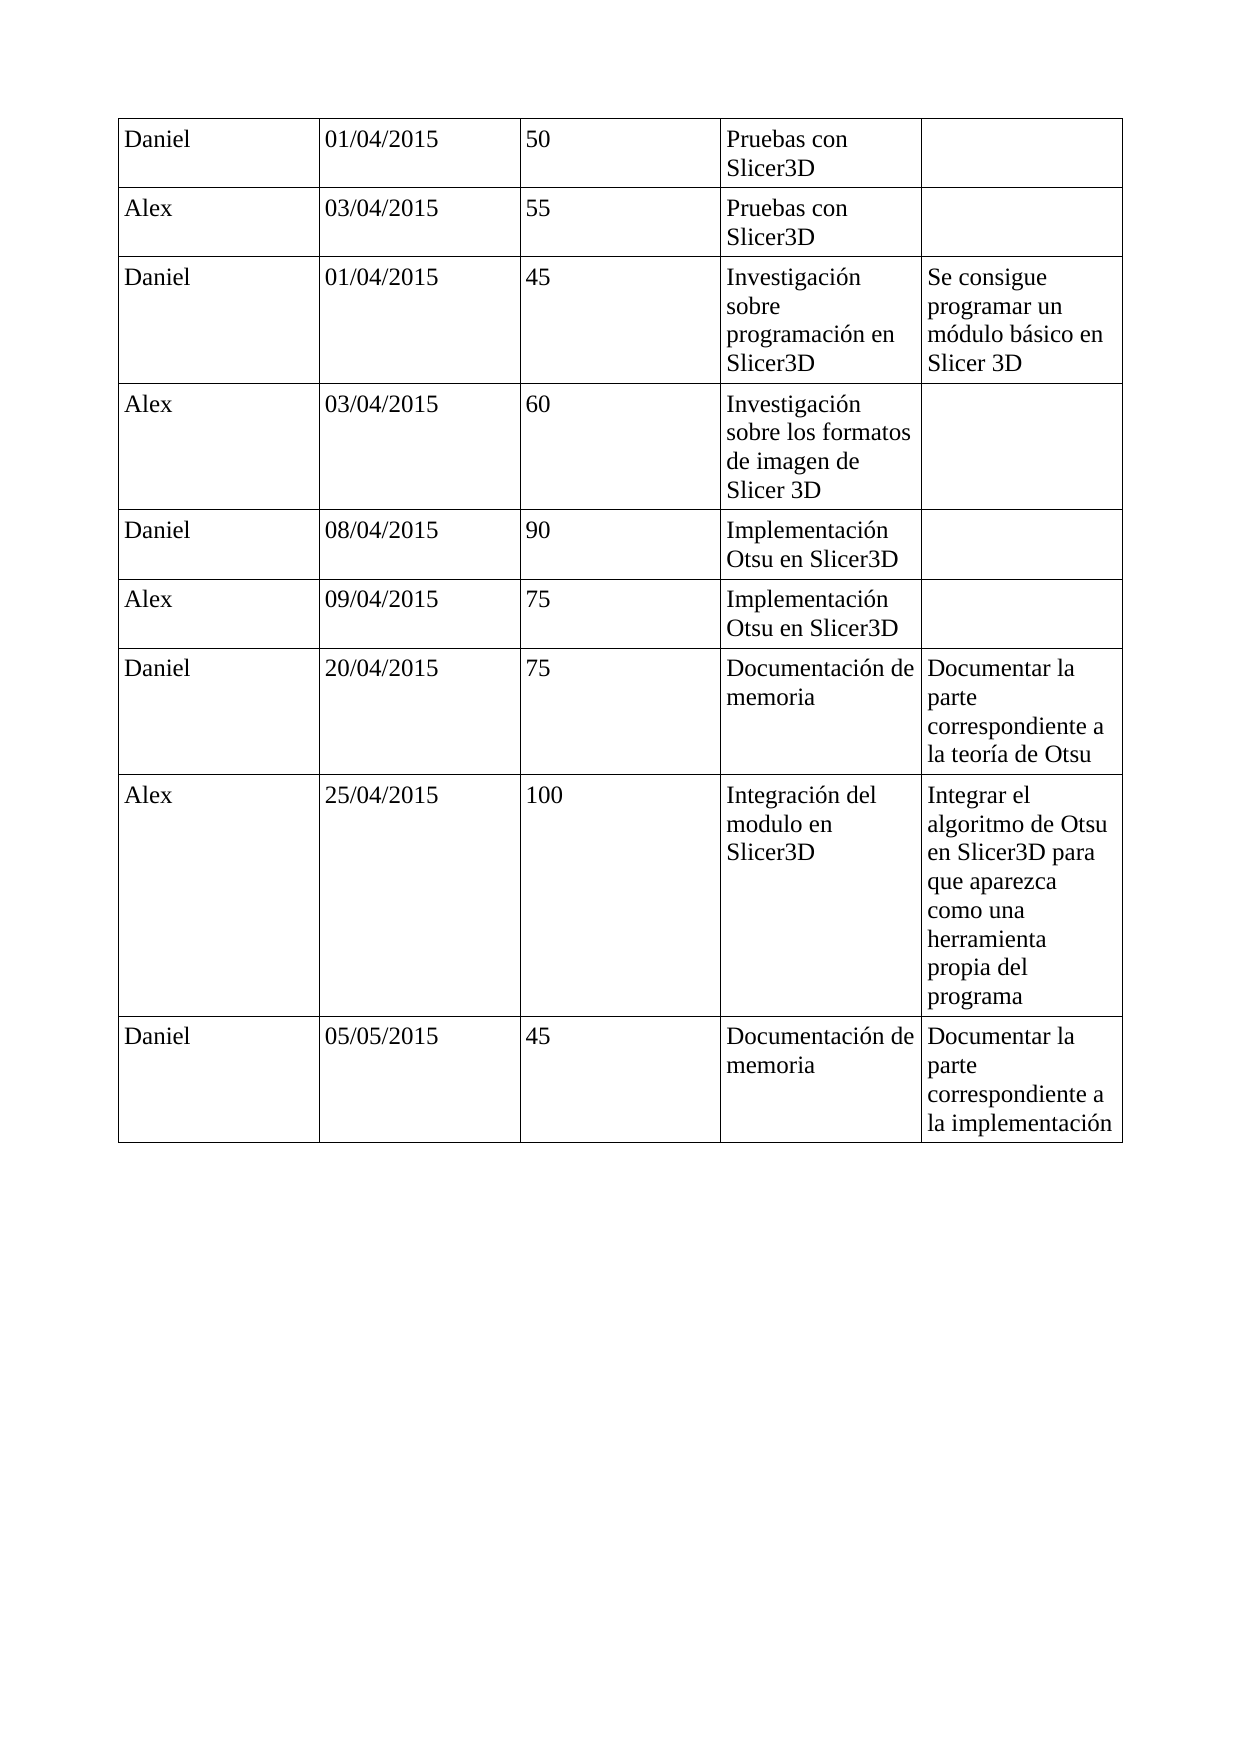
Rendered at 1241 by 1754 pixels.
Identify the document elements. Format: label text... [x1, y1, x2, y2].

table_cell 05/05/2015 [320, 1017, 520, 1142]
table_cell Documentar la parte correspondiente a la implementación [922, 1017, 1122, 1142]
table_cell [922, 188, 1122, 256]
table_cell 03/04/2015 [320, 188, 520, 256]
table_cell Integración del modulo en Slicer3D [721, 775, 921, 1016]
table_cell 50 [521, 119, 720, 187]
table_cell Investigación sobre los formatos de imagen de Slicer 3D [721, 384, 921, 509]
table_cell [922, 119, 1122, 187]
table_cell 45 [521, 1017, 720, 1142]
table_cell Daniel [119, 510, 319, 578]
table_cell 75 [521, 580, 720, 647]
table_cell 08/04/2015 [320, 510, 520, 578]
table_cell 01/04/2015 [320, 119, 520, 187]
table_cell Pruebas con Slicer3D [721, 119, 921, 187]
table_cell [922, 580, 1122, 647]
table_cell 03/04/2015 [320, 384, 520, 509]
table_cell 25/04/2015 [320, 775, 520, 1016]
table_cell Integrar el algoritmo de Otsu en Slicer3D para que aparezca como una herramienta propia del programa [922, 775, 1122, 1016]
table_cell Se consigue programar un módulo básico en Slicer 3D [922, 257, 1122, 383]
table_cell Alex [119, 775, 319, 1016]
table_cell Daniel [119, 1017, 319, 1142]
table_cell 20/04/2015 [320, 649, 520, 774]
table_cell Alex [119, 384, 319, 509]
table_cell Pruebas con Slicer3D [721, 188, 921, 256]
table_cell 100 [521, 775, 720, 1016]
table_cell Documentación de memoria [721, 649, 921, 774]
table_cell 55 [521, 188, 720, 256]
table_cell Daniel [119, 119, 319, 187]
table_cell Alex [119, 580, 319, 647]
table_cell [922, 384, 1122, 509]
table_cell 75 [521, 649, 720, 774]
table_cell Alex [119, 188, 319, 256]
table_cell Documentar la parte correspondiente a la teoría de Otsu [922, 649, 1122, 774]
table_cell Documentación de memoria [721, 1017, 921, 1142]
table_cell Implementación Otsu en Slicer3D [721, 580, 921, 647]
table_cell Implementación Otsu en Slicer3D [721, 510, 921, 578]
table_cell 45 [521, 257, 720, 383]
table_cell Daniel [119, 257, 319, 383]
table_cell 90 [521, 510, 720, 578]
table_cell [922, 510, 1122, 578]
table_cell 60 [521, 384, 720, 509]
table_cell Investigación sobre programación en Slicer3D [721, 257, 921, 383]
table_cell 01/04/2015 [320, 257, 520, 383]
table_cell Daniel [119, 649, 319, 774]
table_cell 09/04/2015 [320, 580, 520, 647]
